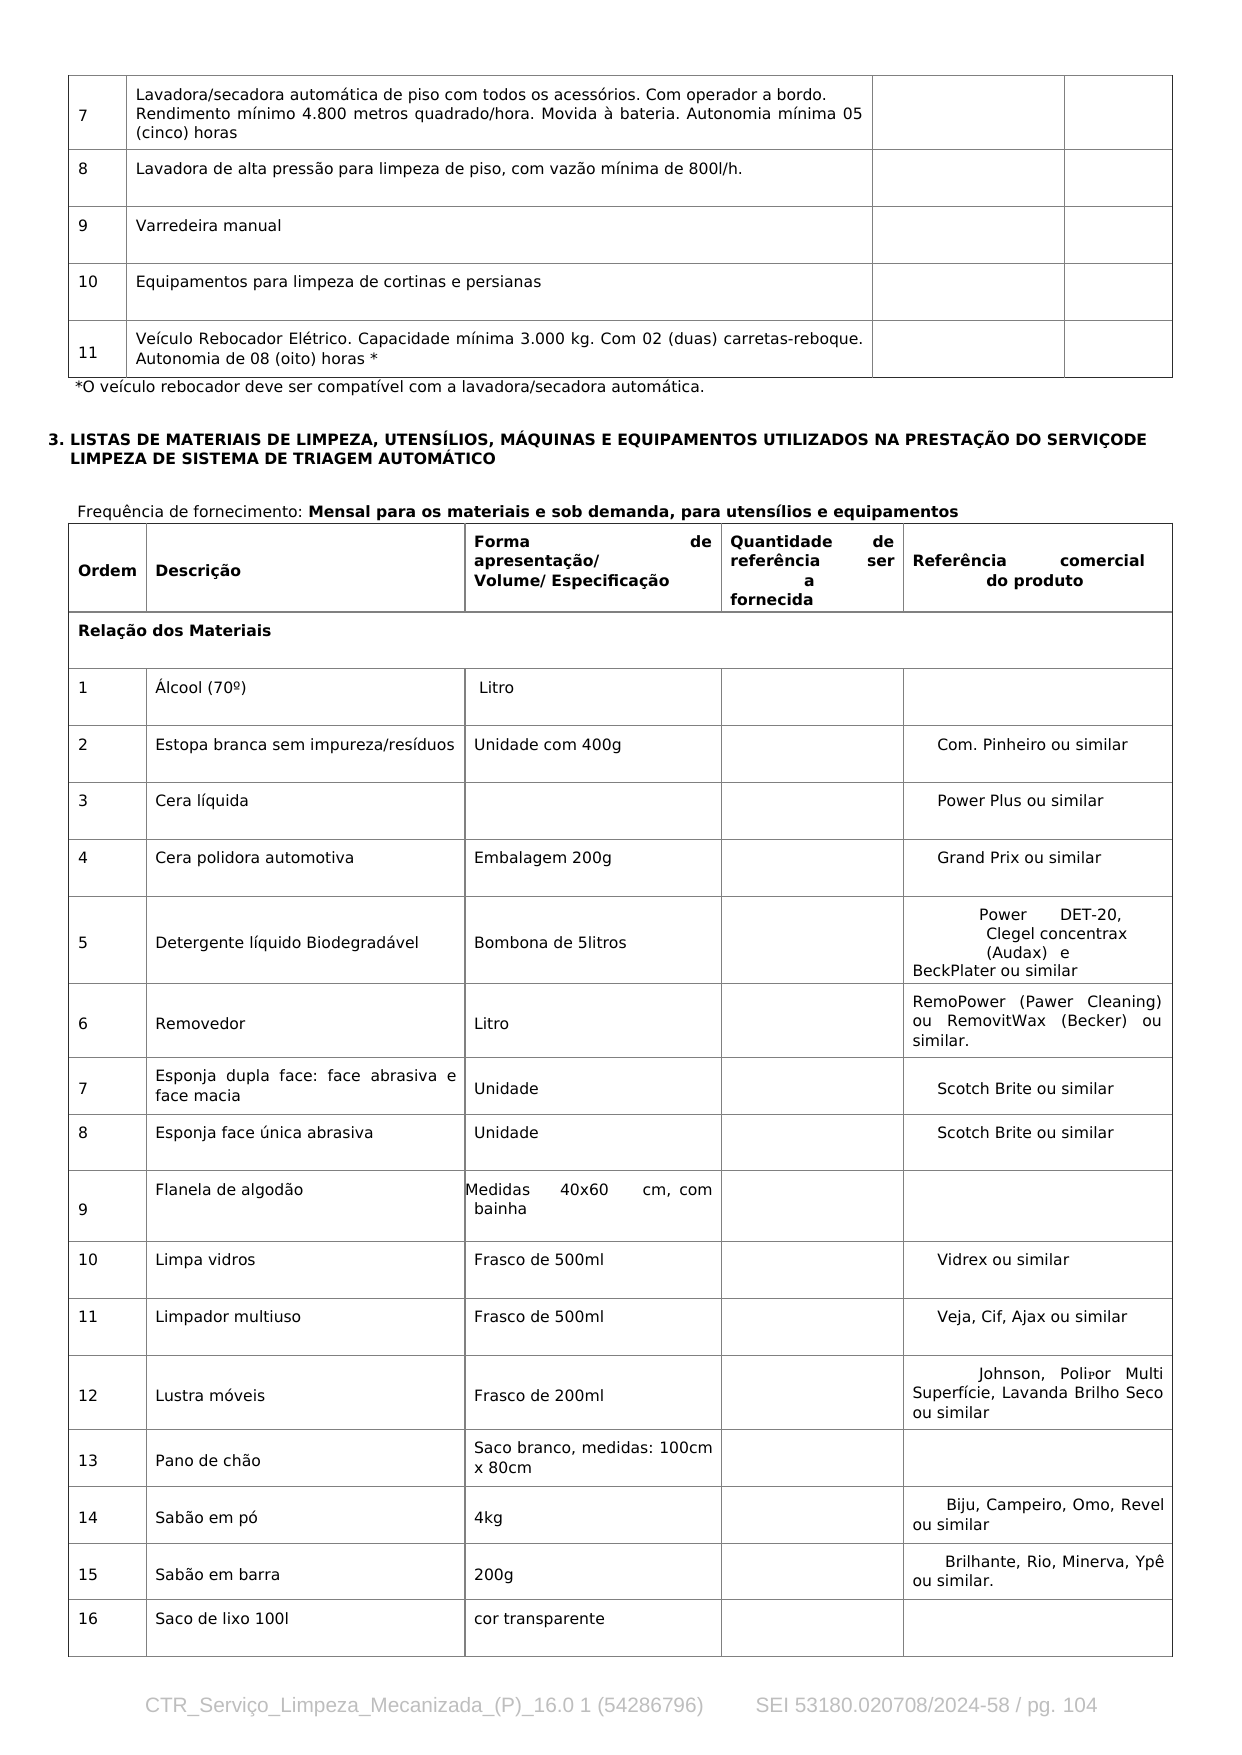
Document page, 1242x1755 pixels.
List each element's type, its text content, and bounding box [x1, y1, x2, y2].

table_cell Embalagem 200g [466, 840, 679, 896]
table_cell [867, 1171, 903, 1241]
table_cell Esponja dupla face: face abrasiva e face macia [147, 1058, 464, 1113]
table_cell Flanela de algodão [147, 1171, 464, 1241]
table_cell [722, 840, 867, 896]
table_cell 8 [69, 1115, 146, 1170]
table_cell [722, 1430, 867, 1486]
table_header de [679, 524, 721, 611]
table_header Ordem [69, 524, 146, 611]
table_cell Litro [466, 669, 679, 725]
table_cell Cera polidora automotiva [147, 840, 464, 896]
table_cell 12 [69, 1356, 146, 1429]
table_cell [873, 76, 1044, 149]
table_cell Unidade [466, 1115, 679, 1170]
table_cell Saco de lixo 100l [147, 1600, 464, 1656]
table_cell 7 [69, 1058, 146, 1113]
table_cell [867, 726, 903, 782]
table_header Descrição [147, 524, 464, 611]
table_cell 7 [69, 76, 126, 149]
table_cell Scotch Brite ou similar [904, 1115, 1172, 1170]
table_cell [873, 321, 1044, 377]
table_cell Power DET-20, Clegel concentrax (Audax) e BeckPlater ou similar [904, 897, 1172, 982]
table_header Quantidade referência a fornecida [722, 524, 867, 611]
table_cell Limpa vidros [147, 1242, 464, 1298]
table_cell [1044, 207, 1064, 263]
table_cell 6 [69, 984, 146, 1057]
table_cell [867, 984, 903, 1057]
table_cell Frasco de 500ml [466, 1299, 679, 1354]
list LISTAS DE MATERIAIS DE LIMPEZA, UTENSÍLIOS, MÁQUINAS E EQUIPAMENTOS UTILIZADOS NA PRESTAÇÃO DO SERVIÇODE LIMPEZA DE SISTEMA DE TRIAGEM AUTOMÁTICO [48, 431, 1183, 468]
table_cell [1044, 321, 1064, 377]
table_cell 13 [69, 1430, 146, 1486]
table_cell [722, 1487, 867, 1542]
table_cell [873, 150, 1044, 206]
table_cell 4kg [466, 1487, 721, 1542]
table_cell Grand Prix ou similar [904, 840, 1172, 896]
table_cell Biju, Campeiro, Omo, Revel ou similar [904, 1487, 1172, 1542]
table_cell [1065, 207, 1172, 263]
table_cell 1 [69, 669, 146, 725]
table_cell [904, 669, 1172, 725]
table_cell [867, 1430, 903, 1486]
table_cell [679, 783, 721, 839]
text *O veículo rebocador deve ser compatível com a lavadora/secadora automática. [75, 378, 1166, 396]
table_cell RemoPower (Pawer Cleaning) ou RemovitWax (Becker) ou similar. [904, 984, 1172, 1057]
table_cell Lustra móveis [147, 1356, 464, 1429]
table_cell Relação dos Materiais [69, 613, 679, 668]
table_cell Brilhante, Rio, Minerva, Ypê ou similar. [904, 1544, 1172, 1599]
table_cell [1065, 150, 1172, 206]
table_cell [722, 1058, 867, 1113]
table_cell Sabão em barra [147, 1544, 464, 1599]
table_cell [904, 1171, 1172, 1241]
table_cell Varredeira manual [127, 207, 872, 263]
table_cell [867, 897, 903, 982]
table_cell 4 [69, 840, 146, 896]
table_cell [867, 613, 1172, 668]
table_cell Saco branco, medidas: 100cm x 80cm [466, 1430, 721, 1486]
table_cell [679, 840, 721, 896]
table_cell [679, 1115, 721, 1170]
table_cell 8 [69, 150, 126, 206]
table_cell [722, 726, 867, 782]
table_cell [722, 1299, 867, 1354]
table_cell [722, 984, 867, 1057]
table_cell [722, 897, 867, 982]
table_cell [873, 264, 1044, 320]
table_cell Limpador multiuso [147, 1299, 464, 1354]
table_cell Litro [466, 984, 679, 1057]
table_cell Cera líquida [147, 783, 464, 839]
table_cell Estopa branca sem impureza/resíduos [147, 726, 464, 782]
table_cell Unidade com 400g [466, 726, 679, 782]
table_cell Unidade [466, 1058, 679, 1113]
table_cell Johnson, Polior Multi Superfície, Lavanda Brilho Seco ou similar [904, 1356, 1172, 1429]
table_cell [466, 783, 679, 839]
table_cell [867, 1600, 903, 1656]
table_cell 9 [69, 207, 126, 263]
table_cell [867, 1115, 903, 1170]
table_cell Álcool (70º) [147, 669, 464, 725]
table_cell Lavadora/secadora automática de piso com todos os acessórios. Com operador a bordo. Rendimento mínimo 4.800 metros quadrado/hora. Movida à bateria. Autonomia mínima 05 (cinco) horas [127, 76, 872, 149]
table_cell [679, 669, 721, 725]
table_cell 14 [69, 1487, 146, 1542]
table_cell [867, 1242, 903, 1298]
table_cell 16 [69, 1600, 146, 1656]
table_cell Equipamentos para limpeza de cortinas e persianas [127, 264, 872, 320]
table_cell [1044, 76, 1064, 149]
table_cell Vidrex ou similar [904, 1242, 1172, 1298]
table_header Referência comercial do produto [904, 524, 1172, 611]
table_cell [867, 1487, 903, 1542]
table_cell Com. Pinheiro ou similar [904, 726, 1172, 782]
table_cell Veículo Rebocador Elétrico. Capacidade mínima 3.000 kg. Com 02 (duas) carretas-reboque. Autonomia de 08 (oito) horas * [127, 321, 872, 377]
table_cell [679, 1242, 721, 1298]
table_cell Removedor [147, 984, 464, 1057]
table_cell [679, 1356, 721, 1429]
table_header Forma apresentação/Volume/ Especificação [466, 524, 679, 611]
table_cell [722, 1600, 867, 1656]
table_cell [1044, 150, 1064, 206]
table_cell 10 [69, 1242, 146, 1298]
table_cell Veja, Cif, Ajax ou similar [904, 1299, 1172, 1354]
table_cell 200g [466, 1544, 721, 1599]
table_cell Scotch Brite ou similar [904, 1058, 1172, 1113]
table_cell [867, 1356, 903, 1429]
table_cell [1065, 76, 1172, 149]
table_cell Bombona de 5litros [466, 897, 679, 982]
table_cell [1065, 264, 1172, 320]
table_cell [722, 1544, 867, 1599]
table_cell Frasco de 200ml [466, 1356, 679, 1429]
table_cell [722, 669, 867, 725]
table_cell 9 [69, 1171, 146, 1241]
table_cell [867, 669, 903, 725]
table_cell Detergente líquido Biodegradável [147, 897, 464, 982]
table_cell com [679, 1171, 721, 1241]
table_cell [722, 1356, 867, 1429]
table_cell Frasco de 500ml [466, 1242, 679, 1298]
table_cell [1065, 321, 1172, 377]
table_cell [867, 840, 903, 896]
table_cell [679, 726, 721, 782]
table_cell [679, 1058, 721, 1113]
table_cell Esponja face única abrasiva [147, 1115, 464, 1170]
table_cell [722, 1171, 867, 1241]
table_cell [904, 1430, 1172, 1486]
table_cell [873, 207, 1044, 263]
table_cell [679, 1299, 721, 1354]
text Frequência de fornecimento: Mensal para os materiais e sob demanda, para utensílios e equipamentos [77, 503, 1183, 521]
table_cell [679, 984, 721, 1057]
table_cell cor transparente [466, 1600, 721, 1656]
table_cell [722, 1242, 867, 1298]
table_cell Medidas 40x60 cm, bainha [466, 1171, 679, 1241]
table_cell Power Plus ou similar [904, 783, 1172, 839]
table_cell [722, 1115, 867, 1170]
table_cell [867, 1299, 903, 1354]
table_cell 15 [69, 1544, 146, 1599]
table_cell [867, 783, 903, 839]
table_cell 2 [69, 726, 146, 782]
table_cell 11 [69, 1299, 146, 1354]
table_header de ser [867, 524, 903, 611]
table_cell Sabão em pó [147, 1487, 464, 1542]
table_cell Lavadora de alta pressão para limpeza de piso, com vazão mínima de 800l/h. [127, 150, 872, 206]
table_cell 10 [69, 264, 126, 320]
table_cell [679, 613, 867, 668]
table_cell 3 [69, 783, 146, 839]
table_cell 5 [69, 897, 146, 982]
table_cell Pano de chão [147, 1430, 464, 1486]
table_cell [867, 1058, 903, 1113]
table_cell [1044, 264, 1064, 320]
table_cell [867, 1544, 903, 1599]
table_cell [722, 783, 867, 839]
table_cell [904, 1600, 1172, 1656]
table_cell 11 [69, 321, 126, 377]
table_cell [679, 897, 721, 982]
